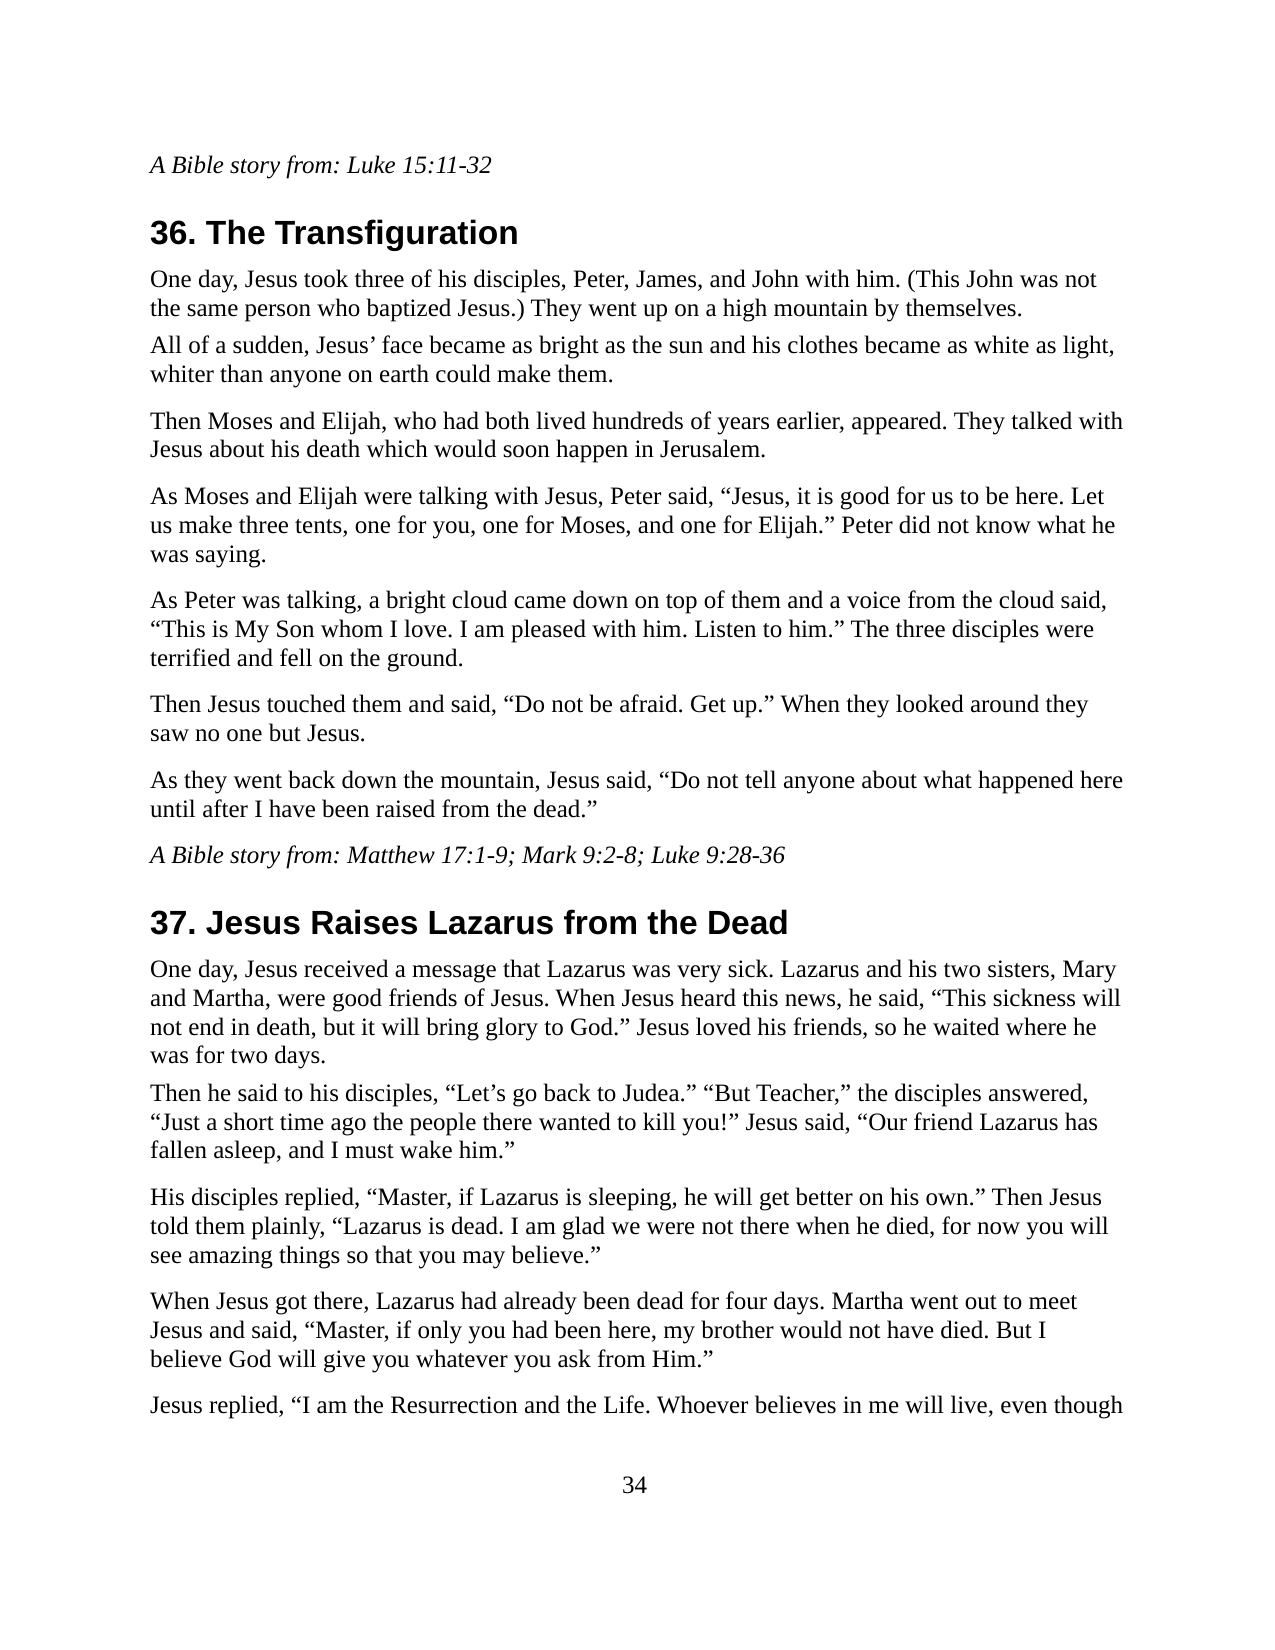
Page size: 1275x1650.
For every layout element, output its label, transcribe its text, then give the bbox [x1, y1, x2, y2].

text One day, Jesus received a message that Lazarus was very sick. Lazarus and his two sisters, Mary and Martha, were good friends of Jesus. When Jesus heard this news, he said, “This sickness will not end in death, but it will bring glory to God.” Jesus loved his friends, so he waited where he was for two days. [150, 954, 1125, 1069]
text Then he said to his disciples, “Let’s go back to Judea.” “But Teacher,” the disciples answered, “Just a short time ago the people there wanted to kill you!” Jesus said, “Our friend Lazarus has fallen asleep, and I must wake him.” [150, 1078, 1125, 1164]
text One day, Jesus took three of his disciples, Peter, James, and John with him. (This John was not the same person who baptized Jesus.) They went up on a high mountain by themselves. [150, 264, 1125, 321]
text As Moses and Elijah were talking with Jesus, Peter said, “Jesus, it is good for us to be here. Let us make three tents, one for you, one for Moses, and one for Elijah.” Peter did not know what he was saying. [150, 481, 1125, 567]
text A Bible story from: Matthew 17:1-9; Mark 9:2-8; Luke 9:28-36 [150, 840, 1125, 869]
subtitle 36. The Transfiguration [150, 213, 1125, 251]
subtitle 37. Jesus Raises Lazarus from the Dead [150, 903, 1125, 942]
text A Bible story from: Luke 15:11-32 [150, 150, 1125, 179]
text When Jesus got there, Lazarus had already been dead for four days. Martha went out to meet Jesus and said, “Master, if only you had been here, my brother would not have died. But I believe God will give you whatever you ask from Him.” [150, 1286, 1125, 1373]
text All of a sudden, Jesus’ face became as bright as the sun and his clothes became as white as light, whiter than anyone on earth could make them. [150, 330, 1125, 388]
text As they went back down the mountain, Jesus said, “Do not tell anyone about what happened here until after I have been raised from the dead.” [150, 765, 1125, 822]
text His disciples replied, “Master, if Lazarus is sleeping, he will get better on his own.” Then Jesus told them plainly, “Lazarus is dead. I am glad we were not there when he died, for now you will see amazing things so that you may believe.” [150, 1182, 1125, 1268]
text Jesus replied, “I am the Resurrection and the Life. Whoever believes in me will live, even though [150, 1391, 1125, 1419]
text As Peter was talking, a bright cloud came down on top of them and a voice from the cloud said, “This is My Son whom I love. I am pleased with him. Listen to him.” The three disciples were terrified and fell on the ground. [150, 585, 1125, 672]
text Then Jesus touched them and said, “Do not be afraid. Get up.” When they looked around they saw no one but Jesus. [150, 689, 1125, 747]
text Then Moses and Elijah, who had both lived hundreds of years earlier, appeared. They talked with Jesus about his death which would soon happen in Jerusalem. [150, 406, 1125, 463]
